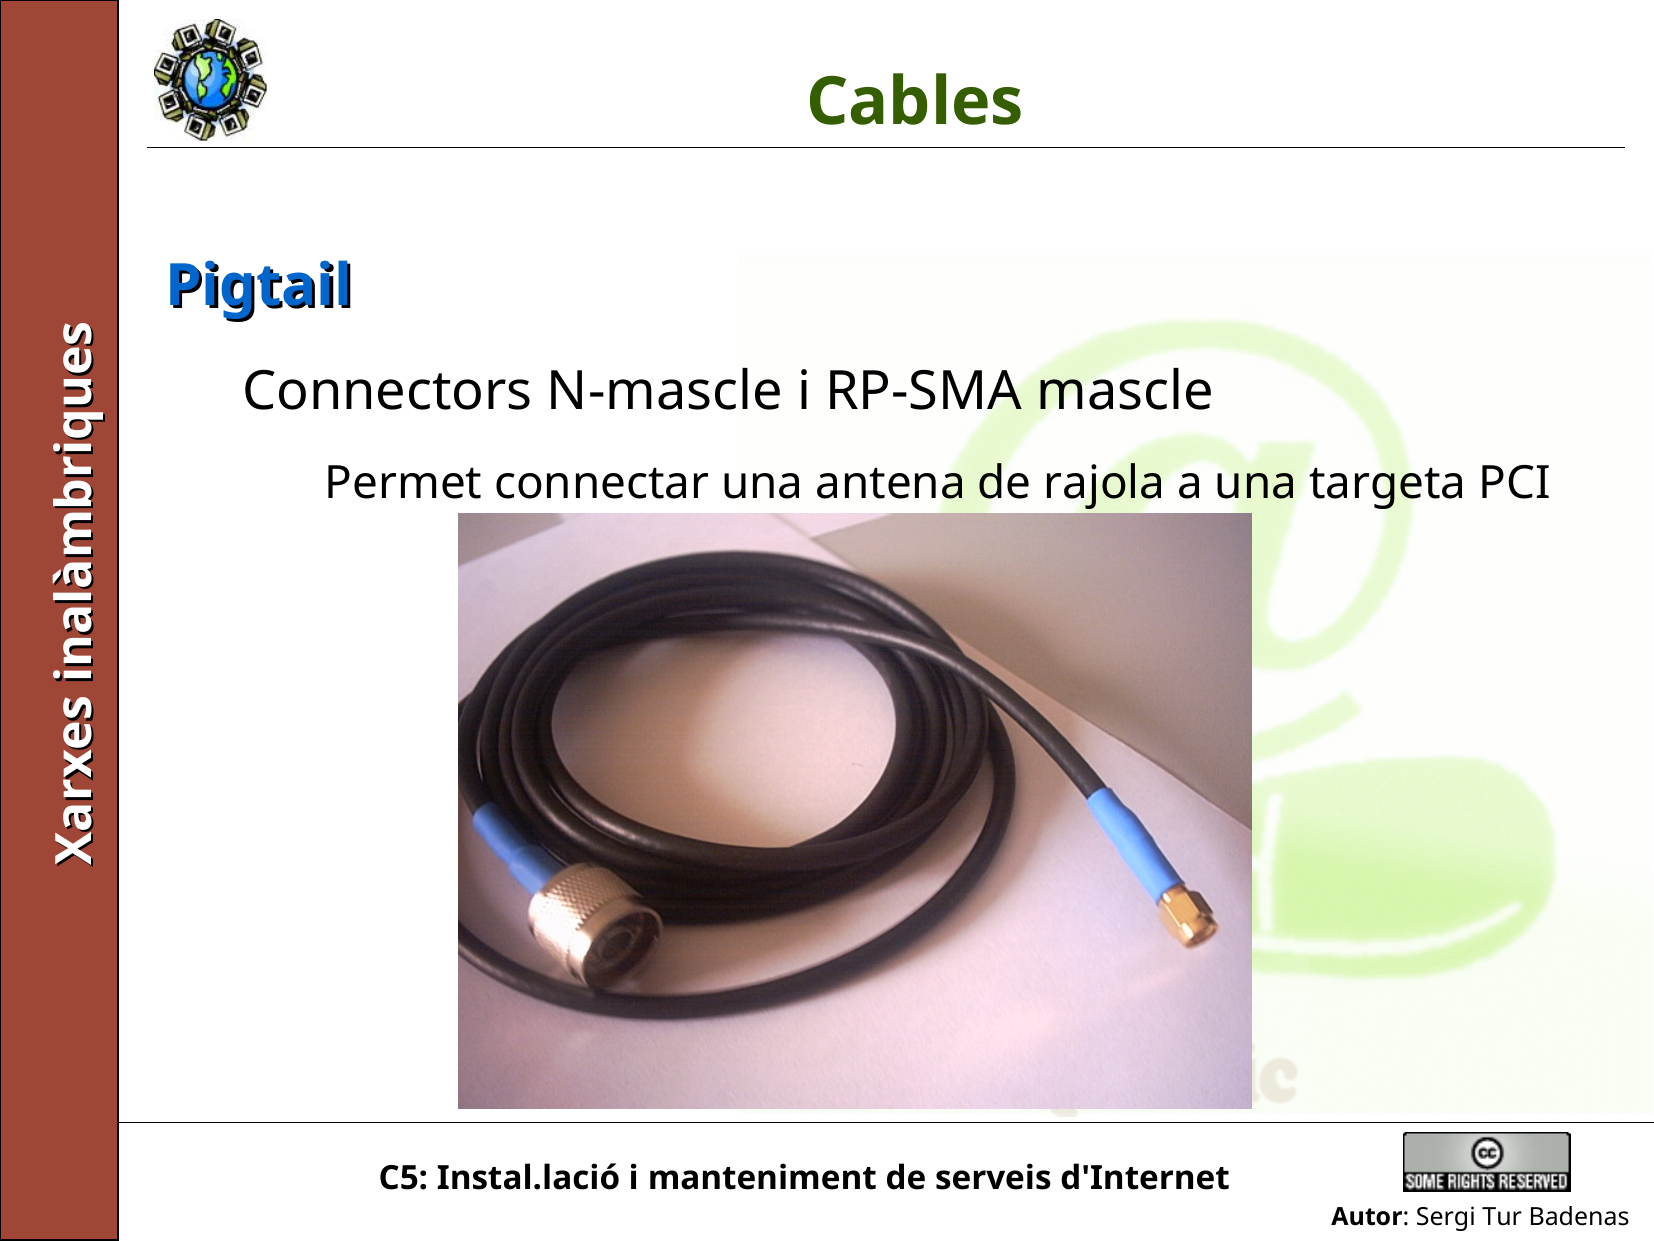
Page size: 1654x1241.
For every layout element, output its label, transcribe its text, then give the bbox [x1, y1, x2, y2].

picture [154, 19, 268, 142]
title Cables [171, 56, 1654, 141]
picture [458, 252, 1654, 1117]
list Pigtail Connectors N-mascle i RP-SMA mascle Permet connectar una antena de rajola a una targeta PCI [147, 242, 1636, 1078]
picture [1403, 1132, 1571, 1192]
